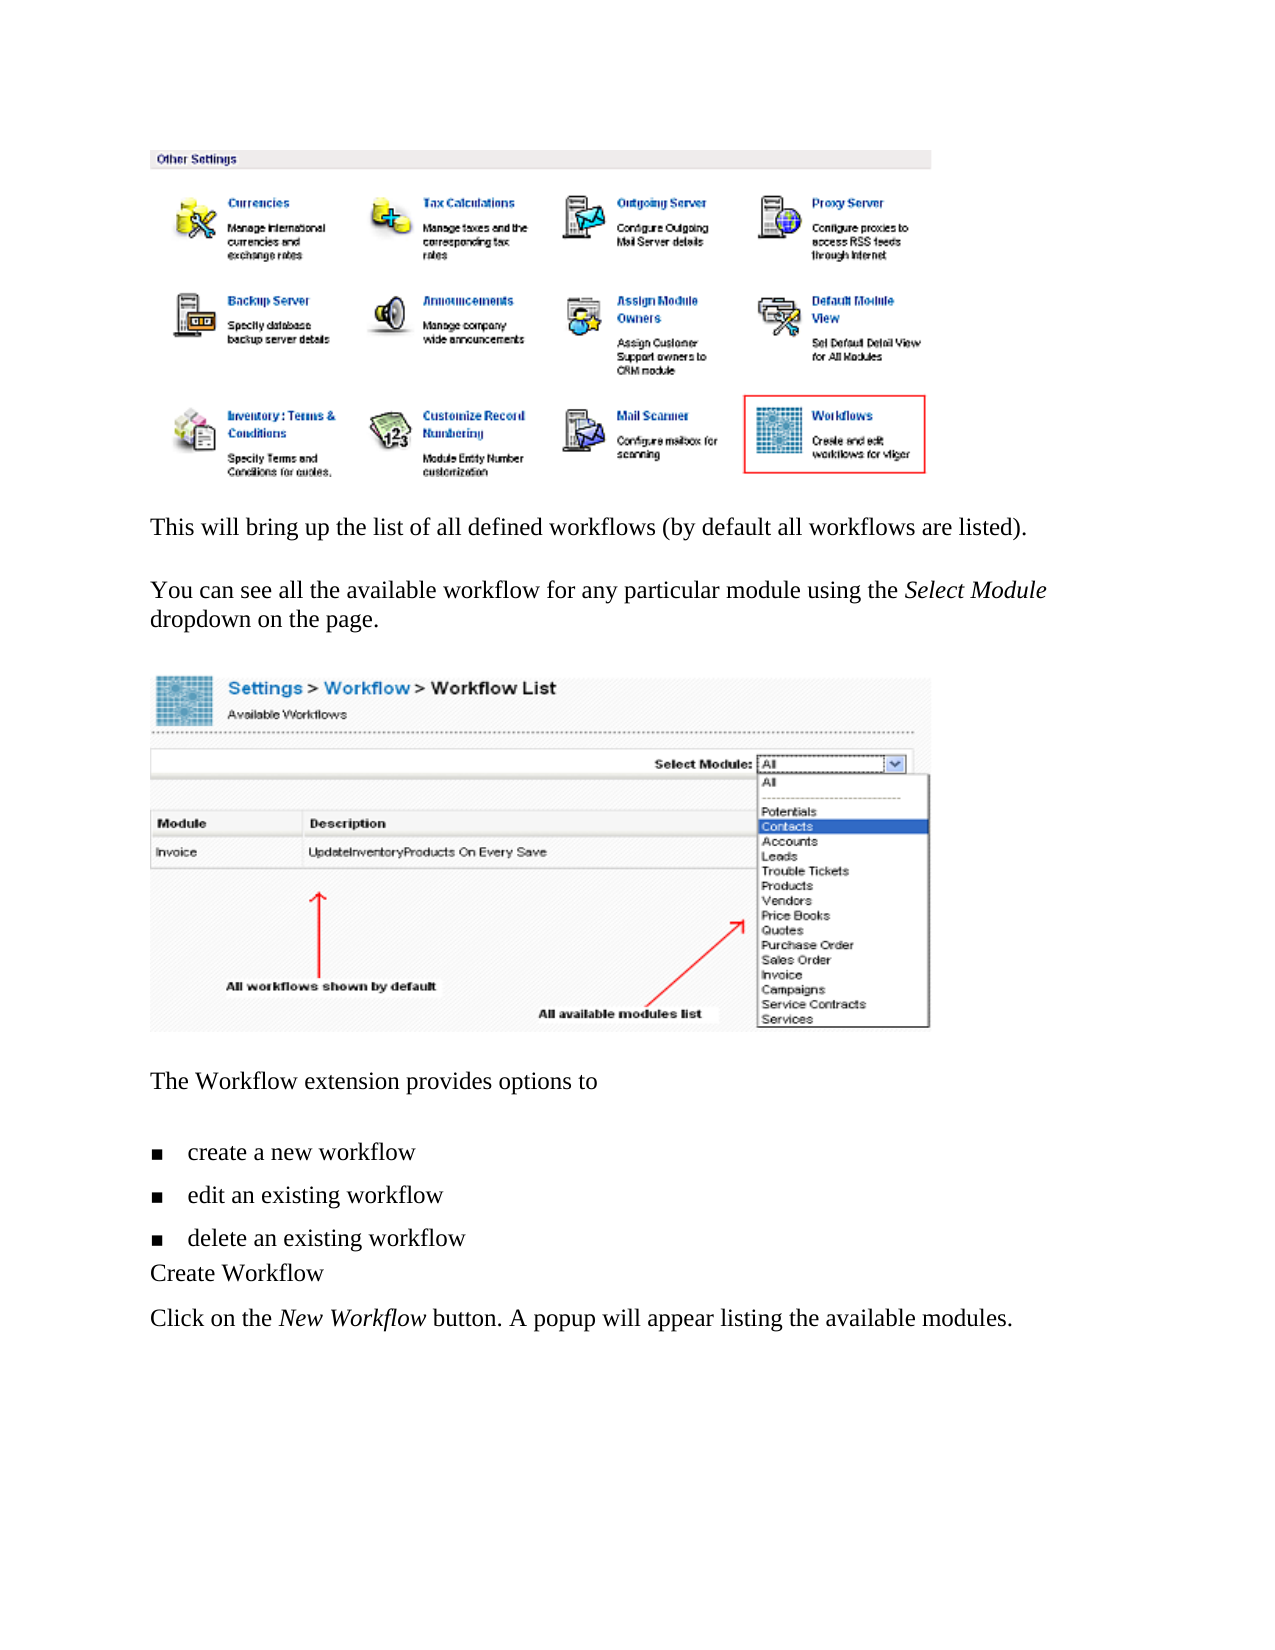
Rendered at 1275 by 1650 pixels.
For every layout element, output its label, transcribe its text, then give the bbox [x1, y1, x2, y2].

list create a new workflow [150, 1130, 1125, 1173]
list edit an existing workflow [150, 1173, 1125, 1215]
picture [150, 667, 932, 1032]
subtitle Create Workflow [150, 1258, 1125, 1287]
text The Workflow extension provides options to [150, 1066, 1125, 1095]
picture [150, 150, 932, 477]
text Click on the New Workflow button. A popup will appear listing the available modules. [150, 1303, 1125, 1332]
text This will bring up the list of all defined workflows (by default all workflows are listed). [150, 512, 1125, 540]
text You can see all the available workflow for any particular module using the Select Module dropdown on the page. [150, 575, 1125, 633]
list delete an existing workflow [150, 1215, 1125, 1258]
